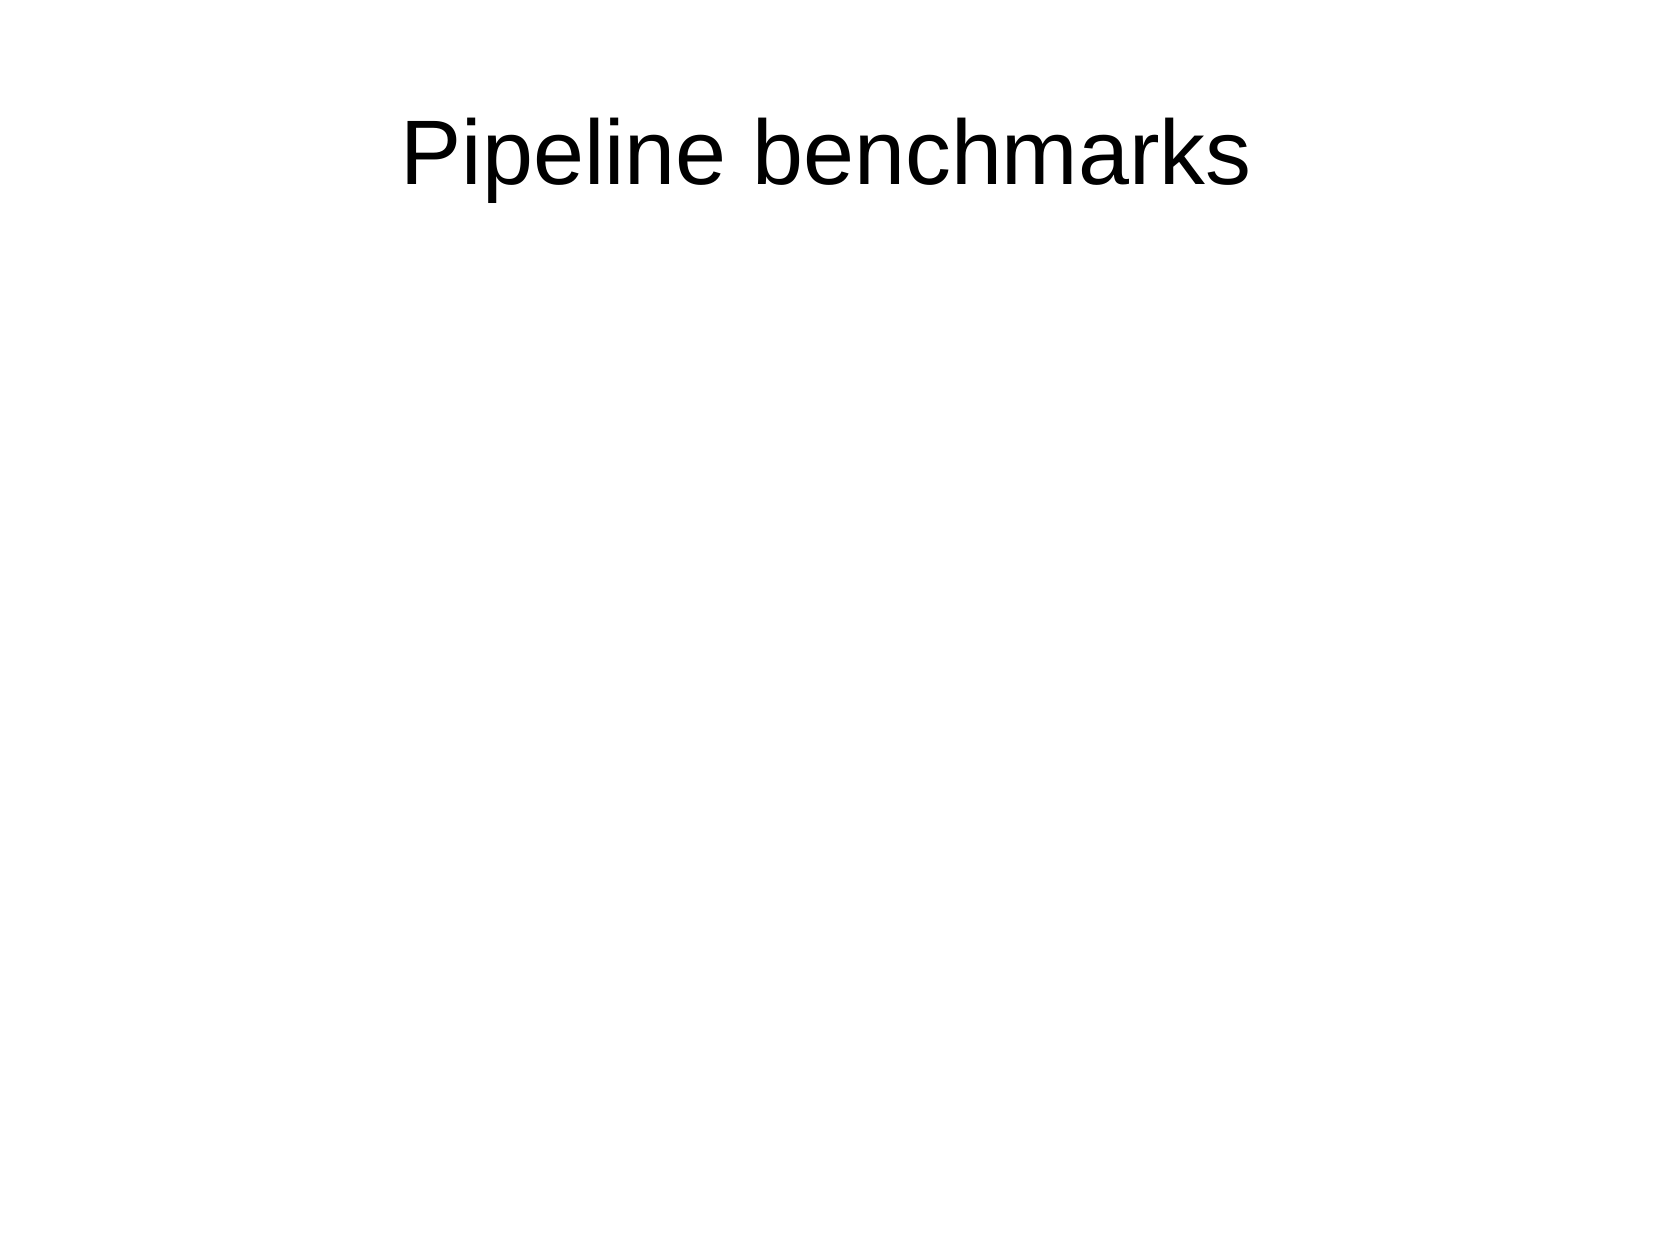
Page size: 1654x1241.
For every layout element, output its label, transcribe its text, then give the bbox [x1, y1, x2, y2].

title Pipeline benchmarks [82, 49, 1571, 257]
